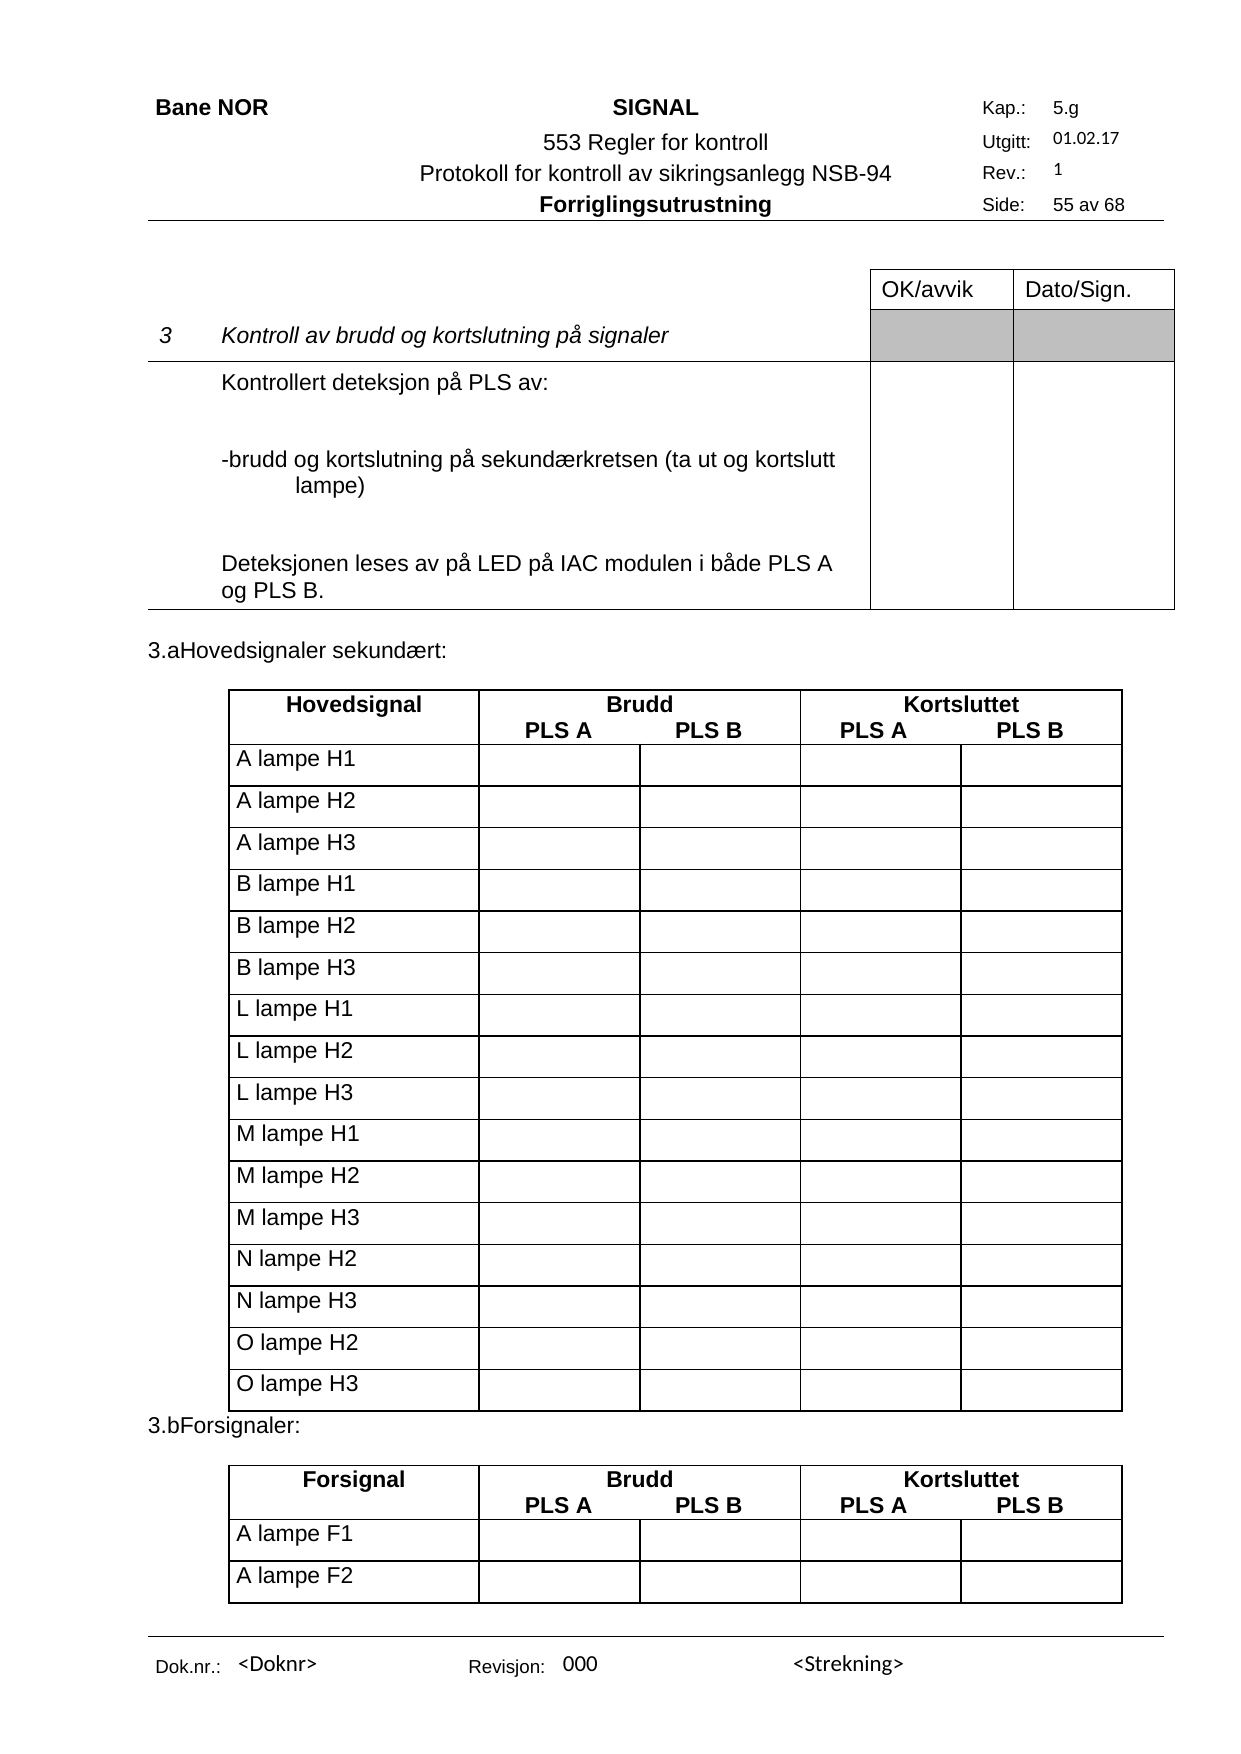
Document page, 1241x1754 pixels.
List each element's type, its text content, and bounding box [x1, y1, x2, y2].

table_header [210, 269, 870, 309]
table_cell L lampe H1 [230, 995, 478, 1035]
table_cell [962, 1520, 1121, 1560]
table_cell [480, 953, 639, 993]
table_cell [480, 1037, 639, 1077]
table_cell [641, 1078, 800, 1118]
table_cell [801, 1037, 960, 1077]
table_cell L lampe H2 [230, 1037, 478, 1077]
table_cell [801, 1245, 960, 1285]
table_cell [641, 1520, 800, 1560]
table_header Hovedsignal [230, 691, 478, 743]
list Hovedsignaler sekundært: [148, 637, 1152, 663]
table_cell M lampe H1 [230, 1120, 478, 1160]
table_header [148, 269, 210, 309]
table_header Dato/Sign. [1014, 270, 1174, 309]
table_header Kortsluttet PLS A PLS B [801, 1466, 1121, 1519]
table_header Brudd PLS A PLS B [480, 691, 800, 743]
table_cell [641, 1162, 800, 1202]
table_cell A lampe F2 [230, 1562, 478, 1602]
table_cell A lampe F1 [230, 1520, 478, 1560]
table_cell [641, 1287, 800, 1327]
table_header Kortsluttet PLS A PLS B [801, 691, 1121, 743]
table_cell [641, 1370, 800, 1410]
table_cell [801, 995, 960, 1035]
table_cell [962, 912, 1121, 952]
table_cell [641, 745, 800, 785]
table_cell [480, 1328, 639, 1368]
table_cell B lampe H2 [230, 912, 478, 952]
table_cell [801, 1370, 960, 1410]
table_cell [641, 1037, 800, 1077]
table_cell [148, 362, 210, 609]
table_cell [962, 1120, 1121, 1160]
table_cell [641, 953, 800, 993]
table_cell [1014, 362, 1174, 609]
table_cell [641, 1245, 800, 1285]
table_cell [480, 1203, 639, 1243]
table_cell B lampe H3 [230, 953, 478, 993]
table_cell [801, 828, 960, 868]
table_cell O lampe H2 [230, 1328, 478, 1368]
table_cell [871, 362, 1013, 609]
table_cell [962, 953, 1121, 993]
table_cell [962, 1245, 1121, 1285]
table_cell M lampe H3 [230, 1203, 478, 1243]
table_cell [480, 912, 639, 952]
table_cell [480, 1287, 639, 1327]
table_cell [801, 912, 960, 952]
table_cell [871, 310, 1013, 361]
table_cell 3 [148, 309, 210, 361]
table_cell [480, 1245, 639, 1285]
table_header Forsignal [230, 1466, 478, 1519]
table_cell [480, 1562, 639, 1602]
table_header OK/avvik [871, 270, 1013, 309]
table_cell [641, 1120, 800, 1160]
table_cell [641, 787, 800, 827]
table_cell [801, 953, 960, 993]
table_cell [480, 870, 639, 910]
table_cell [962, 828, 1121, 868]
table_cell [480, 745, 639, 785]
table_cell [801, 1562, 960, 1602]
table_cell [962, 1203, 1121, 1243]
table_cell [962, 1287, 1121, 1327]
table_cell [480, 1078, 639, 1118]
table_cell [480, 1120, 639, 1160]
table_cell [801, 745, 960, 785]
table_cell [641, 1562, 800, 1602]
table_cell [801, 1520, 960, 1560]
table_cell [801, 1162, 960, 1202]
table_cell [480, 995, 639, 1035]
table_cell [641, 912, 800, 952]
table_cell [801, 1120, 960, 1160]
table_cell [480, 1370, 639, 1410]
table_cell [962, 1328, 1121, 1368]
table_cell N lampe H2 [230, 1245, 478, 1285]
table_cell [641, 1328, 800, 1368]
table_cell [962, 1370, 1121, 1410]
table_cell N lampe H3 [230, 1287, 478, 1327]
table_cell [962, 870, 1121, 910]
table_cell [480, 1162, 639, 1202]
table_cell [801, 1328, 960, 1368]
table_cell [801, 1203, 960, 1243]
table_cell [480, 1520, 639, 1560]
table_cell B lampe H1 [230, 870, 478, 910]
table_cell M lampe H2 [230, 1162, 478, 1202]
table_cell [962, 1162, 1121, 1202]
table_cell [1014, 310, 1174, 361]
table_cell [962, 1078, 1121, 1118]
table_cell [480, 787, 639, 827]
table_cell [641, 870, 800, 910]
table_header Brudd PLS A PLS B [480, 1466, 800, 1519]
table_cell A lampe H1 [230, 745, 478, 785]
table_cell L lampe H3 [230, 1078, 478, 1118]
table_cell [641, 1203, 800, 1243]
table_cell [962, 995, 1121, 1035]
table_cell Kontroll av brudd og kortslutning på signaler [210, 309, 870, 361]
table_cell Kontrollert deteksjon på PLS av: -brudd og kortslutning på sekundærkretsen (ta ut og kortslutt lampe) Deteksjonen leses av på LED på IAC modulen i både PLS A og PLS B. [210, 362, 870, 609]
table_cell O lampe H3 [230, 1370, 478, 1410]
table_cell [962, 1562, 1121, 1602]
list Forsignaler: [148, 1412, 1152, 1438]
table_cell [641, 995, 800, 1035]
table_cell [801, 1287, 960, 1327]
table_cell [962, 1037, 1121, 1077]
table_cell A lampe H2 [230, 787, 478, 827]
table_cell [801, 787, 960, 827]
table_cell [962, 745, 1121, 785]
table_cell [641, 828, 800, 868]
table_cell [801, 1078, 960, 1118]
table_cell [480, 828, 639, 868]
table_cell [801, 870, 960, 910]
table_cell A lampe H3 [230, 828, 478, 868]
table_cell [962, 787, 1121, 827]
